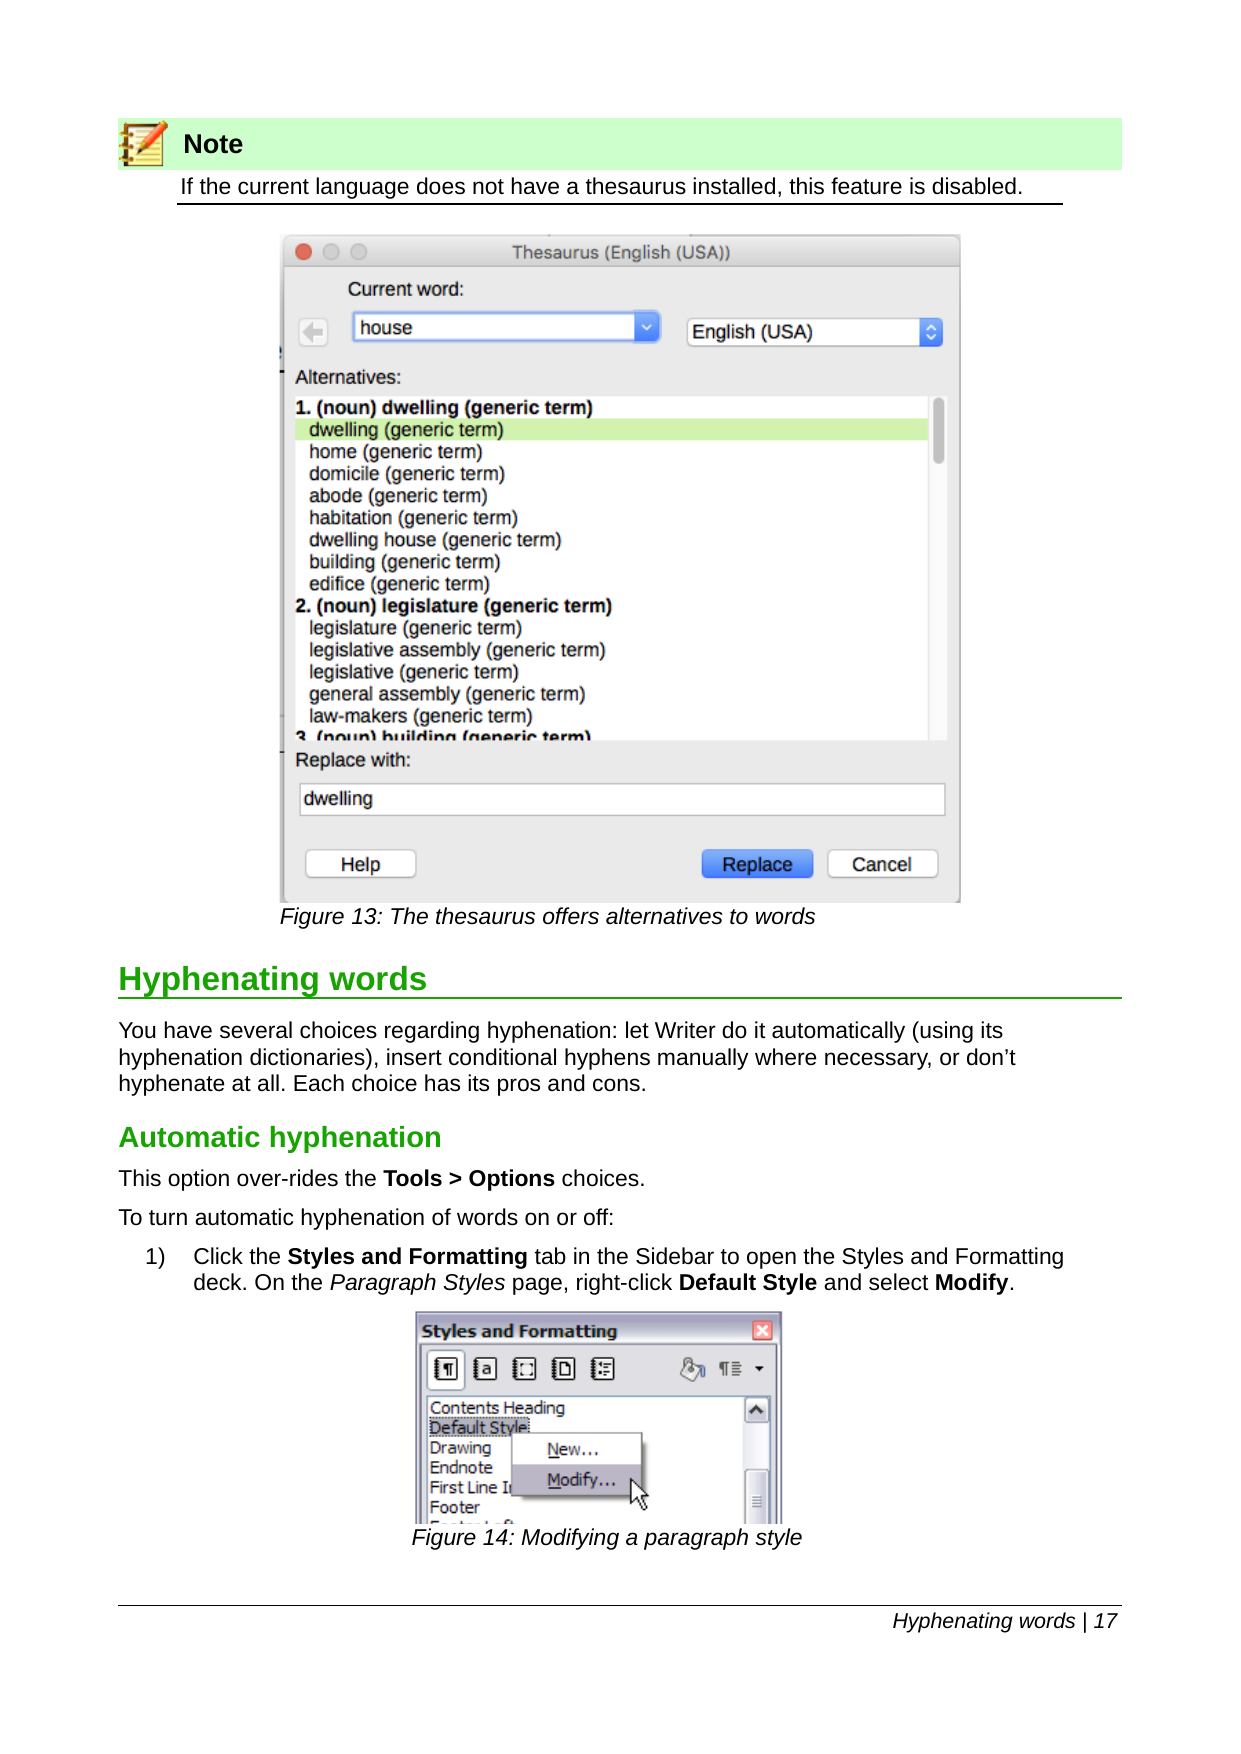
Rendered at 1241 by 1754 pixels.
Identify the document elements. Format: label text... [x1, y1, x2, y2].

picture [411, 1307, 787, 1524]
list You have several choices regarding hyphenation: let Writer do it automatically (using its hyphenation dictionaries), insert conditional hyphens manually where necessary, or don’t hyphenate at all. Each choice has its pros and cons. [118, 1017, 1122, 1096]
text Figure 13: The thesaurus offers alternatives to words [279, 903, 961, 929]
subtitle Hyphenating words [118, 959, 1122, 997]
subtitle Automatic hyphenation [118, 1120, 1122, 1153]
text Figure 14: Modifying a paragraph style [411, 1524, 829, 1550]
text If the current language does not have a thesaurus installed, this feature is disabled. [177, 170, 1063, 203]
list Click the Styles and Formatting tab in the Sidebar to open the Styles and Formatting deck. On the Paragraph Styles page, right-click Default Style and select Modify. [165, 1243, 1122, 1296]
picture [279, 234, 961, 903]
list This option over-rides the Tools > Options choices. [118, 1165, 1122, 1191]
picture [119, 119, 170, 170]
list To turn automatic hyphenation of words on or off: [118, 1204, 1122, 1230]
subtitle Note [118, 118, 1122, 170]
